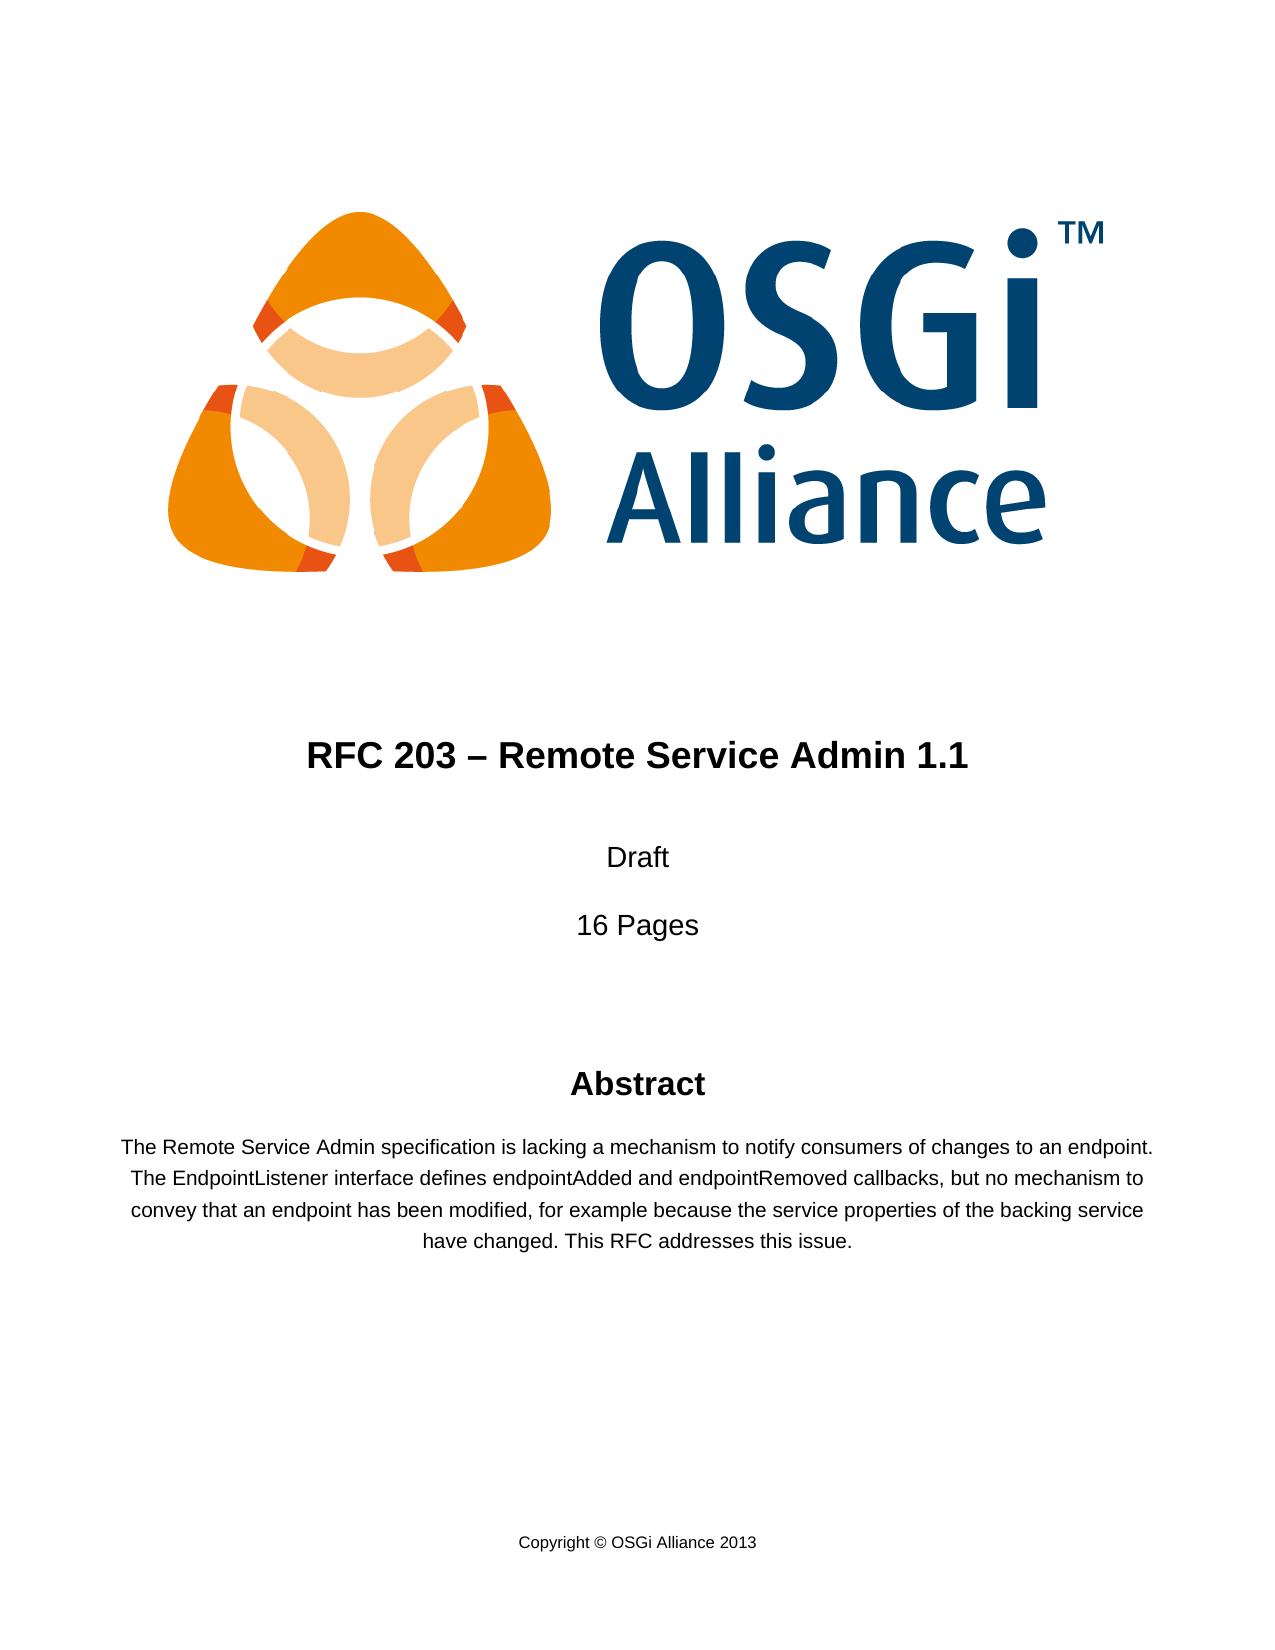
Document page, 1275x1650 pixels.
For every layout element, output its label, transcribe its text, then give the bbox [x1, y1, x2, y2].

text Abstract [112, 1064, 1162, 1103]
text The Remote Service Admin specification is lacking a mechanism to notify consumers of changes to an endpoint. The EndpointListener interface defines endpointAdded and endpointRemoved callbacks, but no mechanism to convey that an endpoint has been modified, for example because the service properties of the backing service have changed. This RFC addresses this issue. [112, 1128, 1162, 1253]
picture [112, 158, 1163, 626]
title RFC 203 – Remote Service Admin 1.1 [112, 733, 1162, 776]
title Draft 16 Pages [112, 841, 1162, 941]
